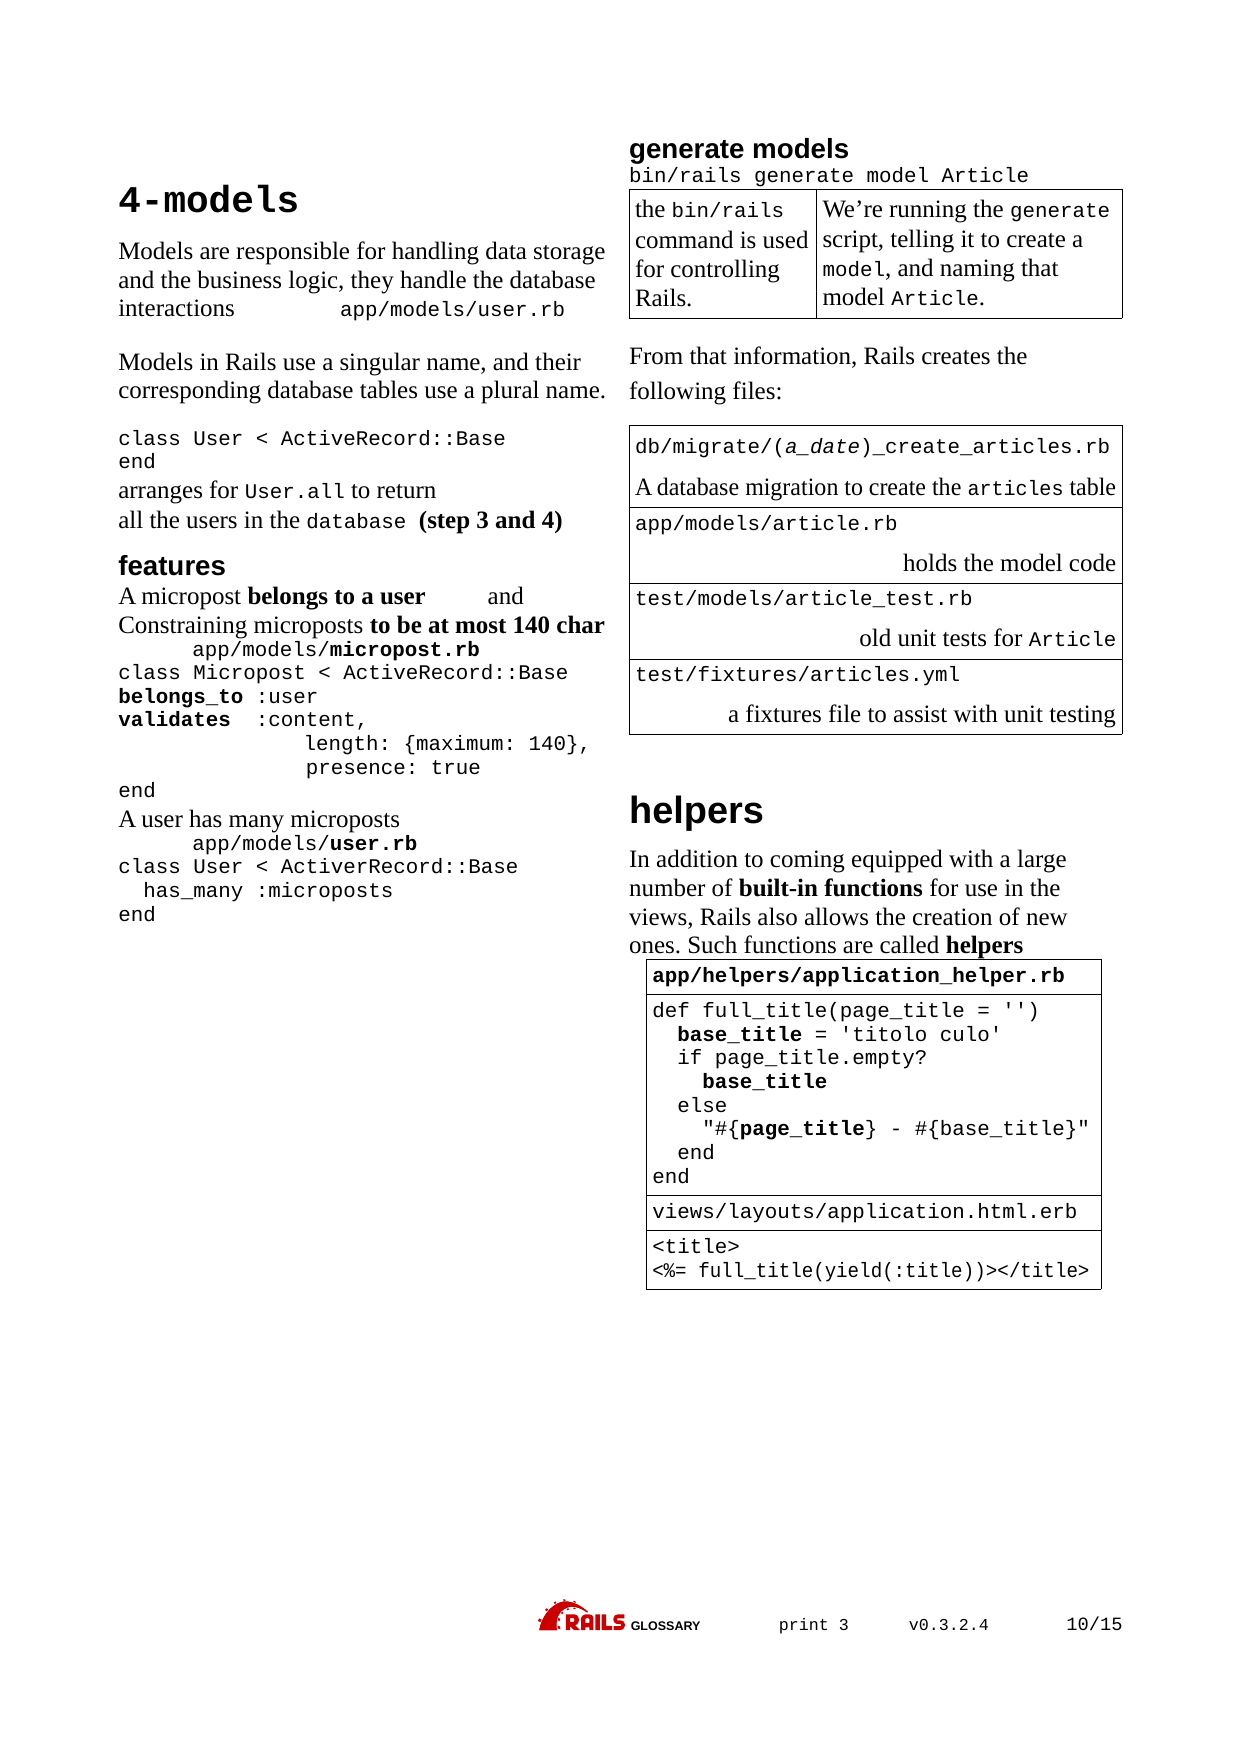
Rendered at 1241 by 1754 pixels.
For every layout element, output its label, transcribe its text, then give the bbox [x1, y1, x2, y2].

text A micropost belongs to a user and [118, 581, 611, 610]
text Models in Rails use a singular name, and their corresponding database tables use a plural name. [118, 347, 611, 404]
text Models are responsible for handling data storage and the business logic, they handle the database interactions app/models/user.rb [118, 236, 611, 323]
table_cell old unit tests for Article [630, 618, 1122, 659]
table_cell app/models/article.rb [630, 508, 1122, 542]
table_cell test/models/article_test.rb [630, 584, 1122, 618]
text bin/rails generate model Article [629, 165, 1122, 188]
table_cell holds the model code [630, 542, 1122, 582]
text presence: true [118, 757, 611, 780]
table_cell views/layouts/application.html.erb [647, 1196, 1101, 1230]
text class Micropost < ActiveRecord::Base [118, 662, 611, 686]
table_header We’re running the generate script, telling it to create a model, and naming that model Article. [817, 190, 1122, 317]
text class User < ActiveRecord::Base [118, 428, 611, 452]
table_header db/migrate/(a_date)_create_articles.rb [630, 426, 1122, 466]
text arranges for User.all to return [118, 475, 611, 505]
text end [118, 452, 611, 475]
table_cell def full_title(page_title = '') base_title = 'titolo culo' if page_title.empty? base_title else "#{page_title} - #{base_title}" end end [647, 995, 1101, 1195]
text length: {maximum: 140}, [118, 733, 611, 757]
subtitle helpers [629, 788, 1122, 832]
text end [118, 904, 611, 927]
table_cell <title> <%= full_title(yield(:title))></title> [647, 1231, 1101, 1289]
text class User < ActiverRecord::Base [118, 856, 611, 880]
table_cell a fixtures file to assist with unit testing [630, 694, 1122, 734]
text has_many :microposts [118, 880, 611, 904]
text In addition to coming equipped with a large number of built-in functions for use in the views, Rails also allows the creation of new ones. Such functions are called helpers [629, 844, 1122, 959]
text end [118, 780, 611, 804]
table_cell A database migration to create the articles table [630, 466, 1122, 507]
text Constraining microposts to be at most 140 char [118, 610, 611, 638]
text app/models/user.rb [118, 833, 611, 856]
table_cell test/fixtures/articles.yml [630, 660, 1122, 694]
table_header the bin/rails command is used for controlling Rails. [630, 190, 816, 317]
subtitle 4-models [118, 181, 611, 223]
text A user has many microposts [118, 804, 611, 833]
text belongs_to :user [118, 686, 611, 709]
text app/models/micropost.rb [118, 638, 611, 662]
text validates :content, [118, 709, 611, 733]
subtitle generate models [629, 133, 1122, 165]
subtitle features [118, 549, 611, 581]
text From that information, Rails creates the following files: [629, 341, 1122, 404]
table_header app/helpers/application_helper.rb [647, 960, 1101, 994]
text all the users in the database (step 3 and 4) [118, 505, 611, 534]
